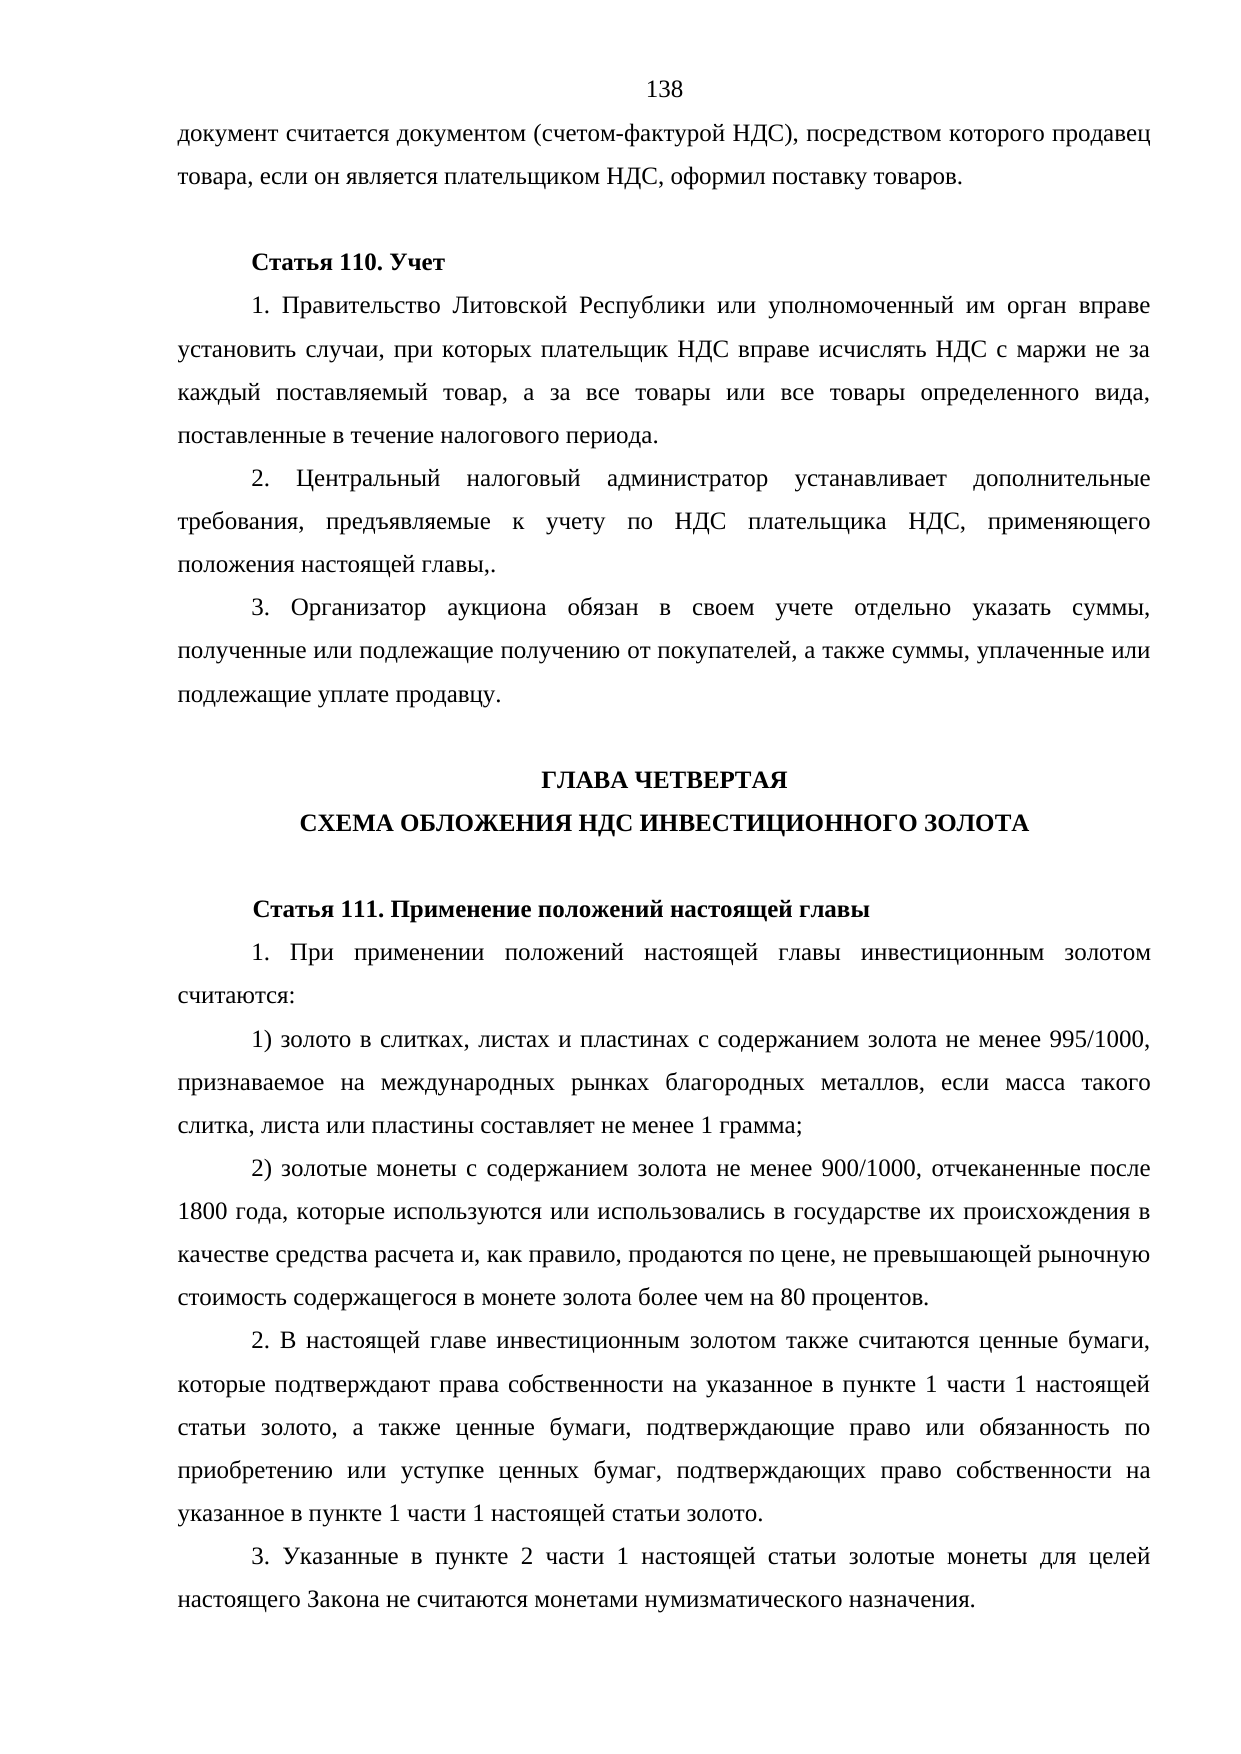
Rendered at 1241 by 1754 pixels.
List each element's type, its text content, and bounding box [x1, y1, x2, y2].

text 2. Центральный налоговый администратор устанавливает дополнительные требования, предъявляемые к учету по НДС плательщика НДС, применяющего положения настоящей главы,. [177, 463, 1152, 578]
text 1. Правительство Литовской Республики или уполномоченный им орган вправе установить случаи, при которых плательщик НДС вправе исчислять НДС с маржи не за каждый поставляемый товар, а за все товары или все товары определенного вида, поставленные в течение налогового периода. [177, 291, 1152, 449]
text 3. Организатор аукциона обязан в своем учете отдельно указать суммы, полученные или подлежащие получению от покупателей, а также суммы, уплаченные или подлежащие уплате продавцу. [177, 592, 1152, 707]
text ГЛАВА ЧЕТВЕРТАЯ [177, 765, 1152, 794]
text Статья 111. Применение положений настоящей главы [177, 894, 1152, 923]
text СХЕМА ОБЛОЖЕНИЯ НДС ИНВЕСТИЦИОННОГО ЗОЛОТА [177, 808, 1152, 837]
text 2) золотые монеты с содержанием золота не менее 900/1000, отчеканенные после 1800 года, которые используются или использовались в государстве их происхождения в качестве средства расчета и, как правило, продаются по цене, не превышающей рыночную стоимость содержащегося в монете золота более чем на 80 процентов. [177, 1153, 1152, 1311]
text Статья 110. Учет [177, 247, 1152, 276]
text 1. При применении положений настоящей главы инвестиционным золотом считаются: [177, 937, 1152, 1009]
text 2. В настоящей главе инвестиционным золотом также считаются ценные бумаги, которые подтверждают права собственности на указанное в пункте 1 части 1 настоящей статьи золото, а также ценные бумаги, подтверждающие право или обязанность по приобретению или уступке ценных бумаг, подтверждающих право собственности на указанное в пункте 1 части 1 настоящей статьи золото. [177, 1326, 1152, 1527]
text 1) золото в слитках, листах и пластинах с содержанием золота не менее 995/1000, признаваемое на международных рынках благородных металлов, если масса такого слитка, листа или пластины составляет не менее 1 грамма; [177, 1024, 1152, 1139]
text 3. Указанные в пункте 2 части 1 настоящей статьи золотые монеты для целей настоящего Закона не считаются монетами нумизматического назначения. [177, 1541, 1152, 1613]
text документ считается документом (счетом-фактурой НДС), посредством которого продавец товара, если он является плательщиком НДС, оформил поставку товаров. [177, 118, 1152, 190]
